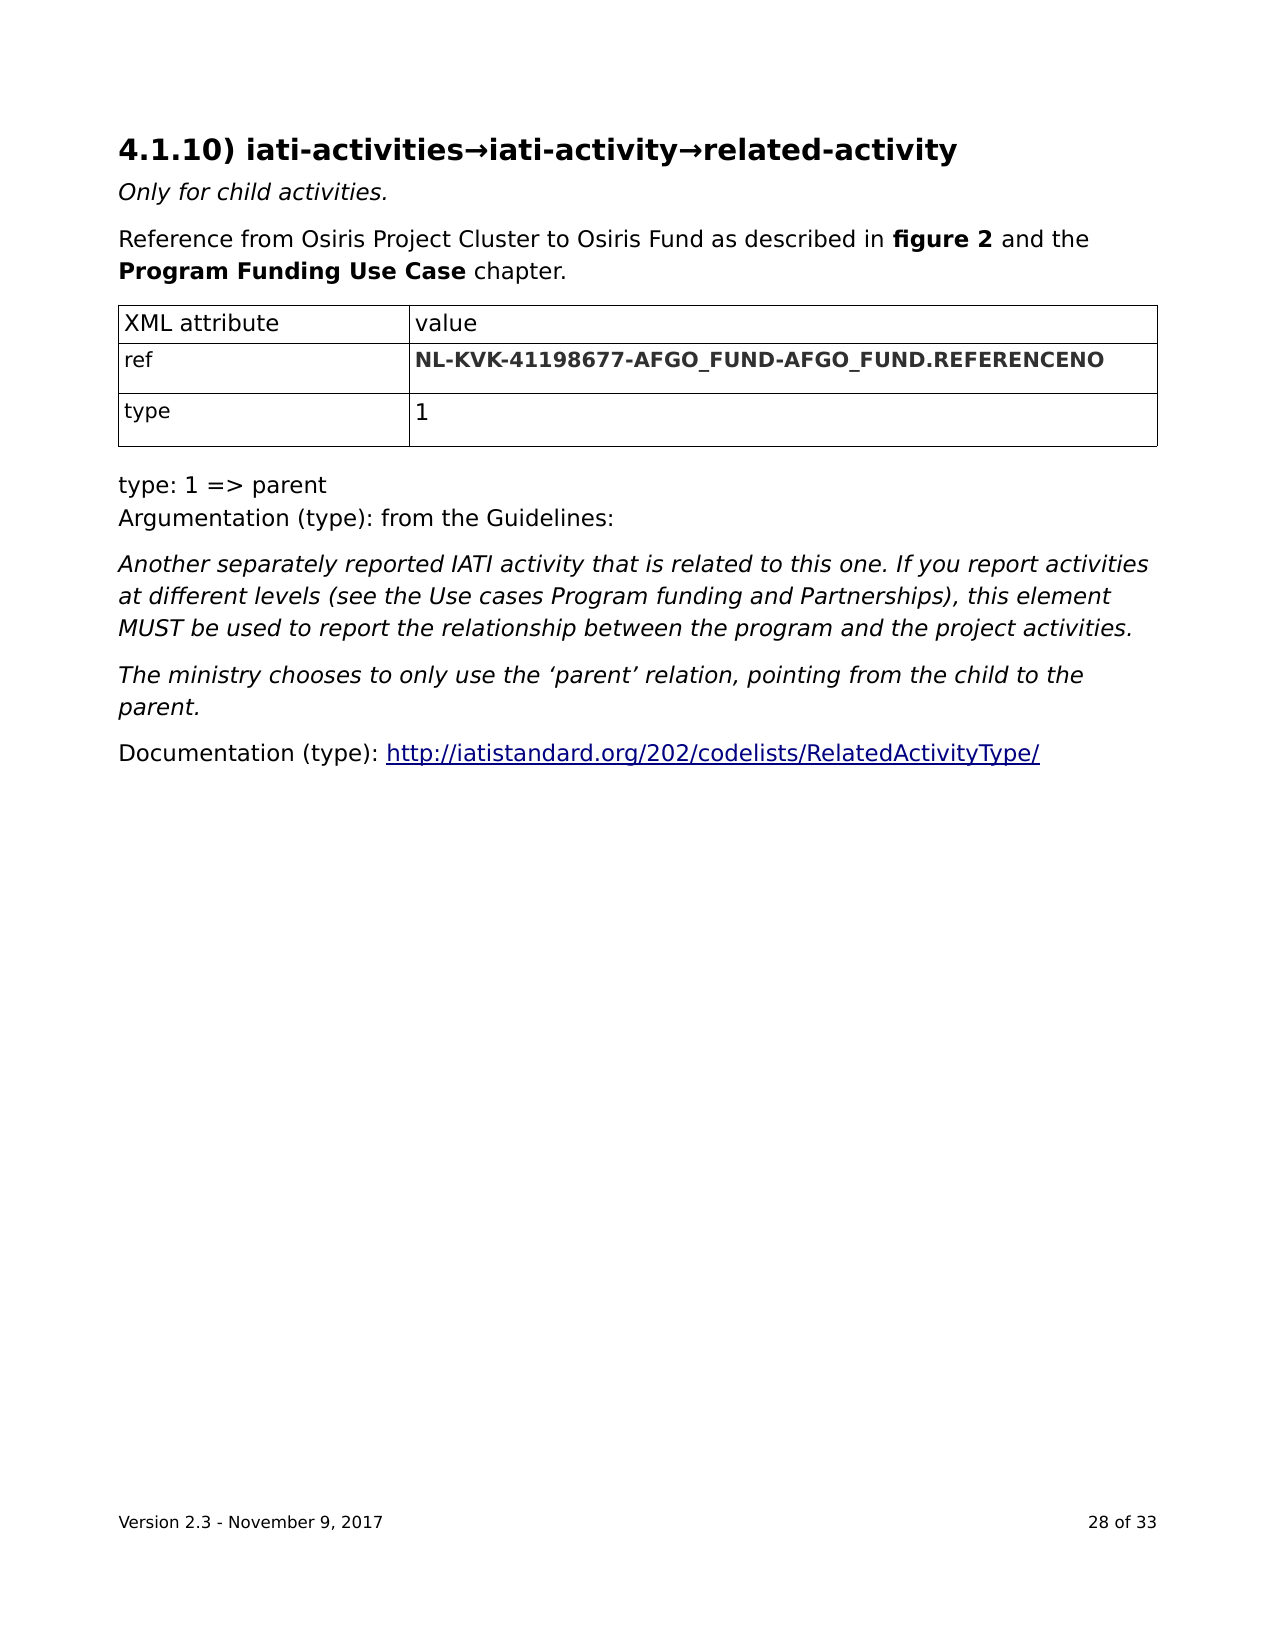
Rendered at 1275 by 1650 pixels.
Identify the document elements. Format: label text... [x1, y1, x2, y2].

table_cell type [119, 394, 409, 446]
text Reference from Osiris Project Cluster to Osiris Fund as described in figure 2 and the Program Funding Use Case chapter. [118, 226, 1157, 284]
text type: 1 => parent Argumentation (type): from the Guidelines: [118, 473, 1157, 531]
text Documentation (type): http://iatistandard.org/202/codelists/RelatedActivityType/ [118, 740, 1157, 767]
table_header value [410, 306, 1157, 343]
table_cell ref [119, 344, 409, 393]
table_cell 1 [410, 394, 1157, 446]
table_cell NL-KVK-41198677-AFGO_FUND-AFGO_FUND.REFERENCENO [410, 344, 1157, 393]
text The ministry chooses to only use the ‘parent’ relation, pointing from the child to the parent. [118, 662, 1157, 720]
table_header XML attribute [119, 306, 409, 343]
text Only for child activities. [118, 179, 1157, 206]
subtitle 4.1.10) iati-activities→iati-activity→related-activity [118, 133, 1157, 167]
text Another separately reported IATI activity that is related to this one. If you report activities at different levels (see the Use cases Program funding and Partnerships), this element MUST be used to report the relationship between the program and the project activities. [118, 551, 1157, 642]
